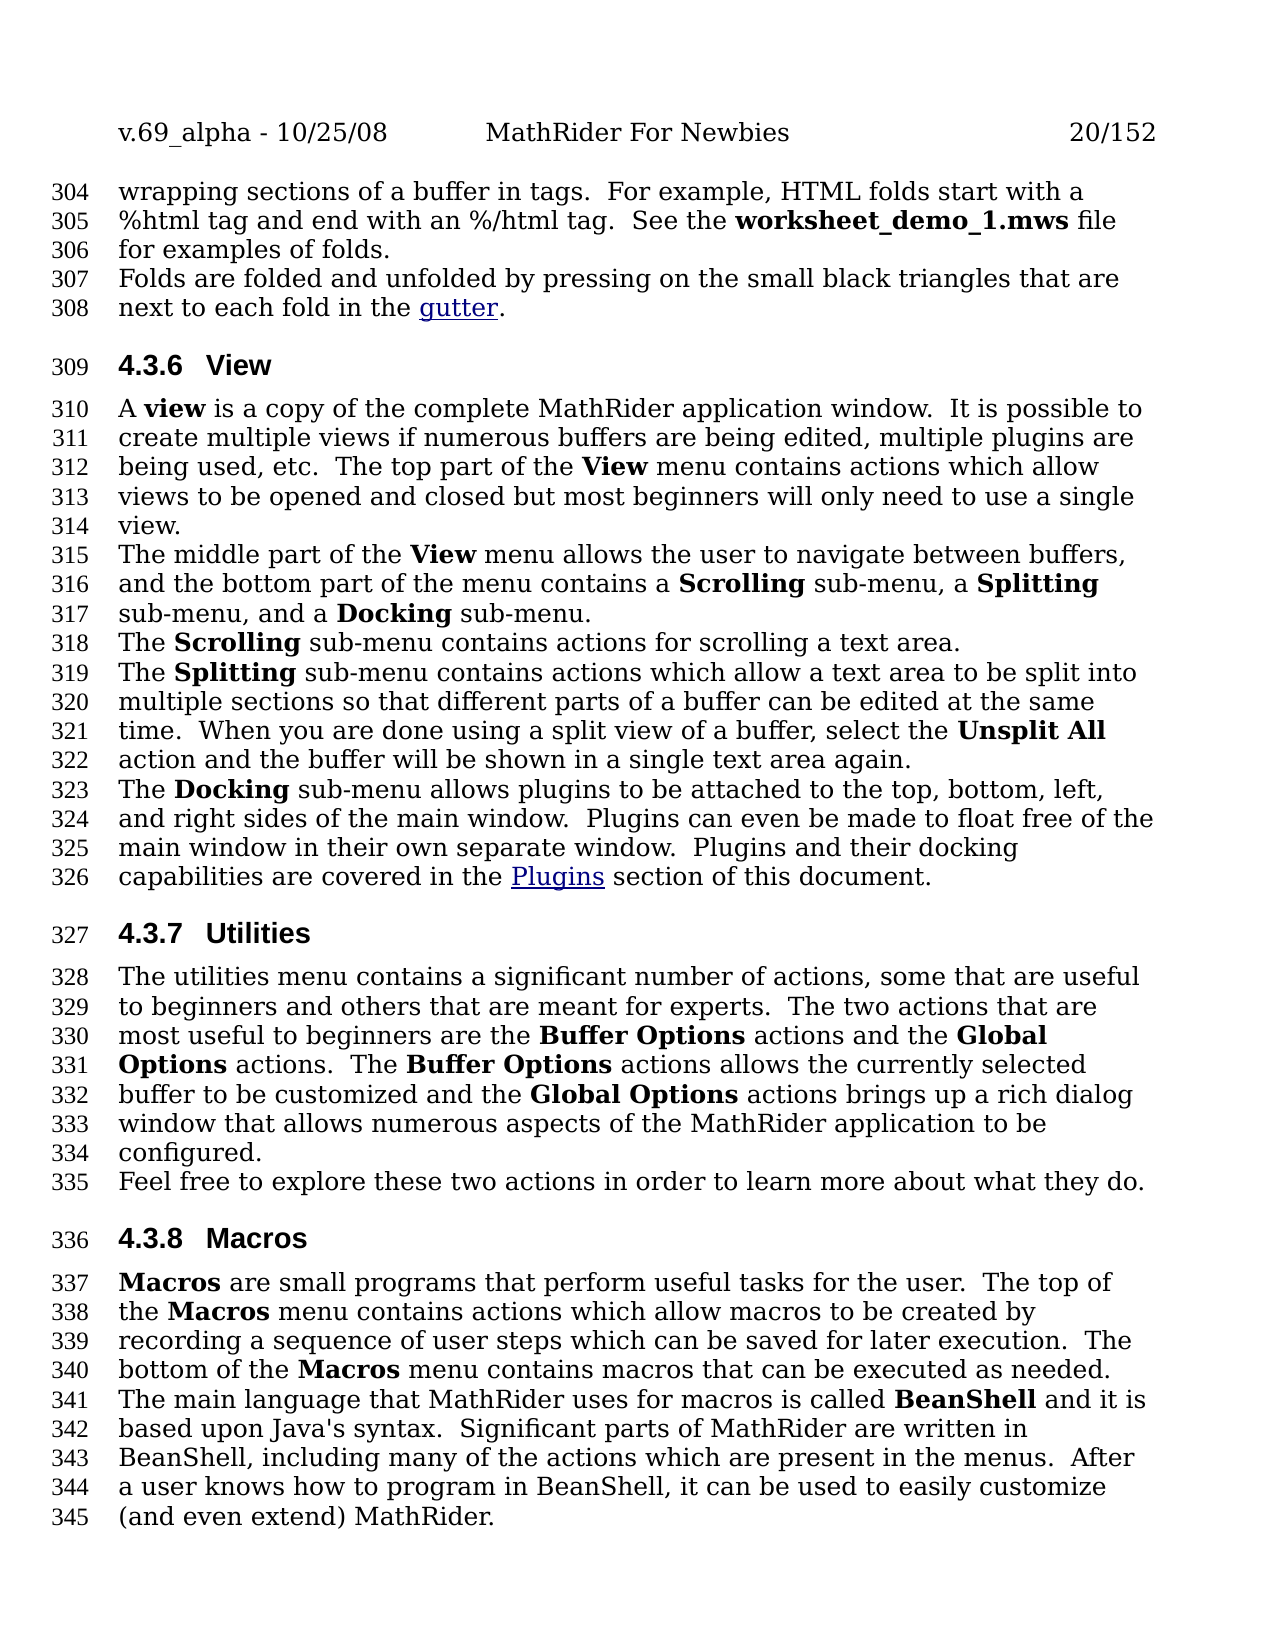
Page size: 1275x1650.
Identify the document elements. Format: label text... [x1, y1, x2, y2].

text The utilities menu contains a significant number of actions, some that are useful to beginners and others that are meant for experts. The two actions that are most useful to beginners are the Buffer Options actions and the Global Options actions. The Buffer Options actions allows the currently selected buffer to be customized and the Global Options actions brings up a rich dialog window that allows numerous aspects of the MathRider application to be configured. [118, 963, 1157, 1167]
text A view is a copy of the complete MathRider application window. It is possible to create multiple views if numerous buffers are being edited, multiple plugins are being used, etc. The top part of the View menu contains actions which allow views to be opened and closed but most beginners will only need to use a single view. [118, 394, 1157, 540]
text The middle part of the View menu allows the user to navigate between buffers, and the bottom part of the menu contains a Scrolling sub-menu, a Splitting sub-menu, and a Docking sub-menu. [118, 540, 1157, 628]
text The Docking sub-menu allows plugins to be attached to the top, bottom, left, and right sides of the main window. Plugins can even be made to float free of the main window in their own separate window. Plugins and their docking capabilities are covered in the Plugins section of this document. [118, 775, 1157, 892]
subtitle Utilities [118, 917, 1157, 950]
text Macros are small programs that perform useful tasks for the user. The top of the Macros menu contains actions which allow macros to be created by recording a sequence of user steps which can be saved for later execution. The bottom of the Macros menu contains macros that can be executed as needed. [118, 1268, 1157, 1385]
subtitle Macros [118, 1222, 1157, 1255]
subtitle View [118, 348, 1157, 381]
text wrapping sections of a buffer in tags. For example, HTML folds start with a %html tag and end with an %/html tag. See the worksheet_demo_1.mws file for examples of folds. [118, 177, 1157, 264]
text The main language that MathRider uses for macros is called BeanShell and it is based upon Java's syntax. Significant parts of MathRider are written in BeanShell, including many of the actions which are present in the menus. After a user knows how to program in BeanShell, it can be used to easily customize (and even extend) MathRider. [118, 1385, 1157, 1531]
text Feel free to explore these two actions in order to learn more about what they do. [118, 1167, 1157, 1197]
text Folds are folded and unfolded by pressing on the small black triangles that are next to each fold in the gutter. [118, 264, 1157, 323]
text The Scrolling sub-menu contains actions for scrolling a text area. [118, 628, 1157, 658]
text The Splitting sub-menu contains actions which allow a text area to be split into multiple sections so that different parts of a buffer can be edited at the same time. When you are done using a split view of a buffer, select the Unsplit All action and the buffer will be shown in a single text area again. [118, 658, 1157, 775]
